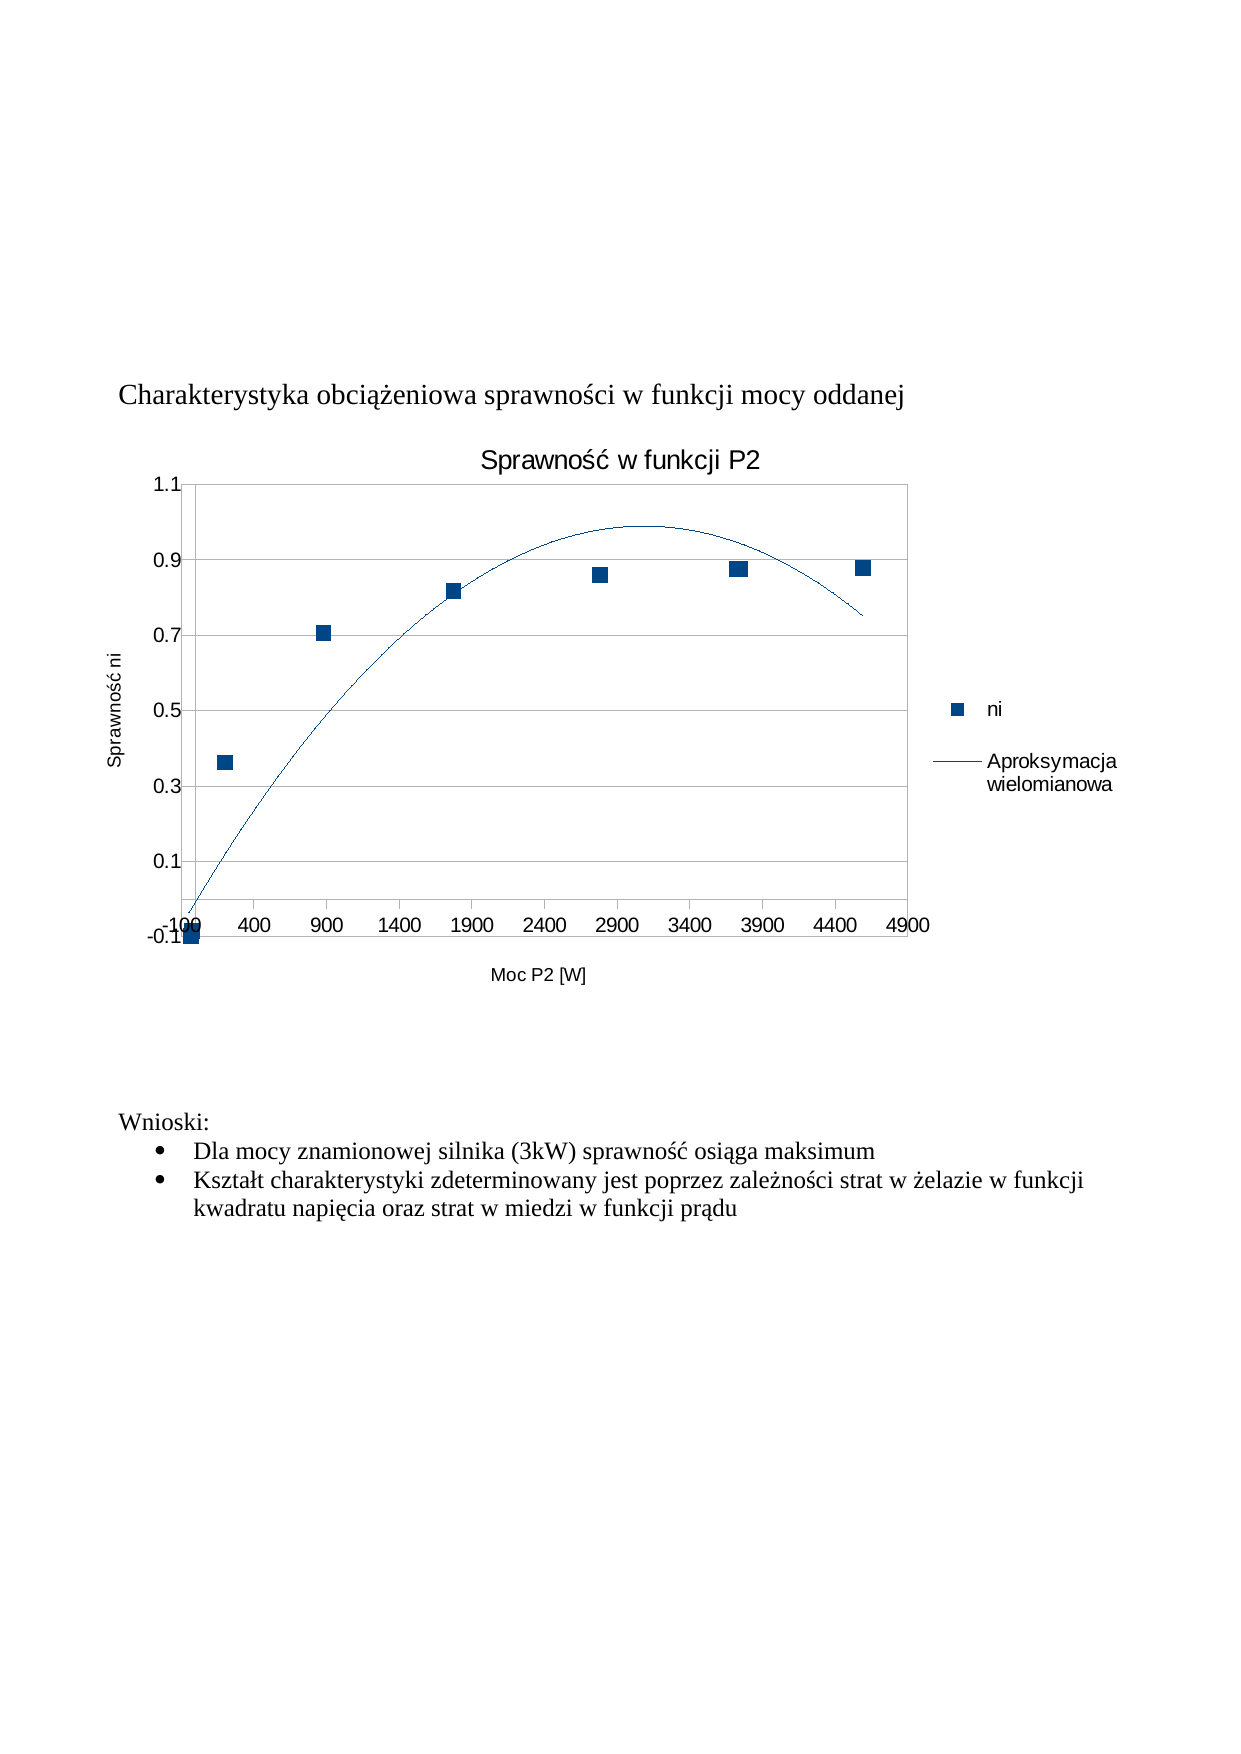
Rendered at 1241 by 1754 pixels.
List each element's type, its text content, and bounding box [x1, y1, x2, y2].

text Charakterystyka obciążeniowa sprawności w funkcji mocy oddanej [118, 377, 1122, 410]
list Dla mocy znamionowej silnika (3kW) sprawność osiąga maksimum [156, 1136, 1122, 1165]
text Wnioski: [118, 1107, 1122, 1136]
list Kształt charakterystyki zdeterminowany jest poprzez zależności strat w żelazie w funkcji kwadratu napięcia oraz strat w miedzi w funkcji prądu [156, 1165, 1122, 1222]
